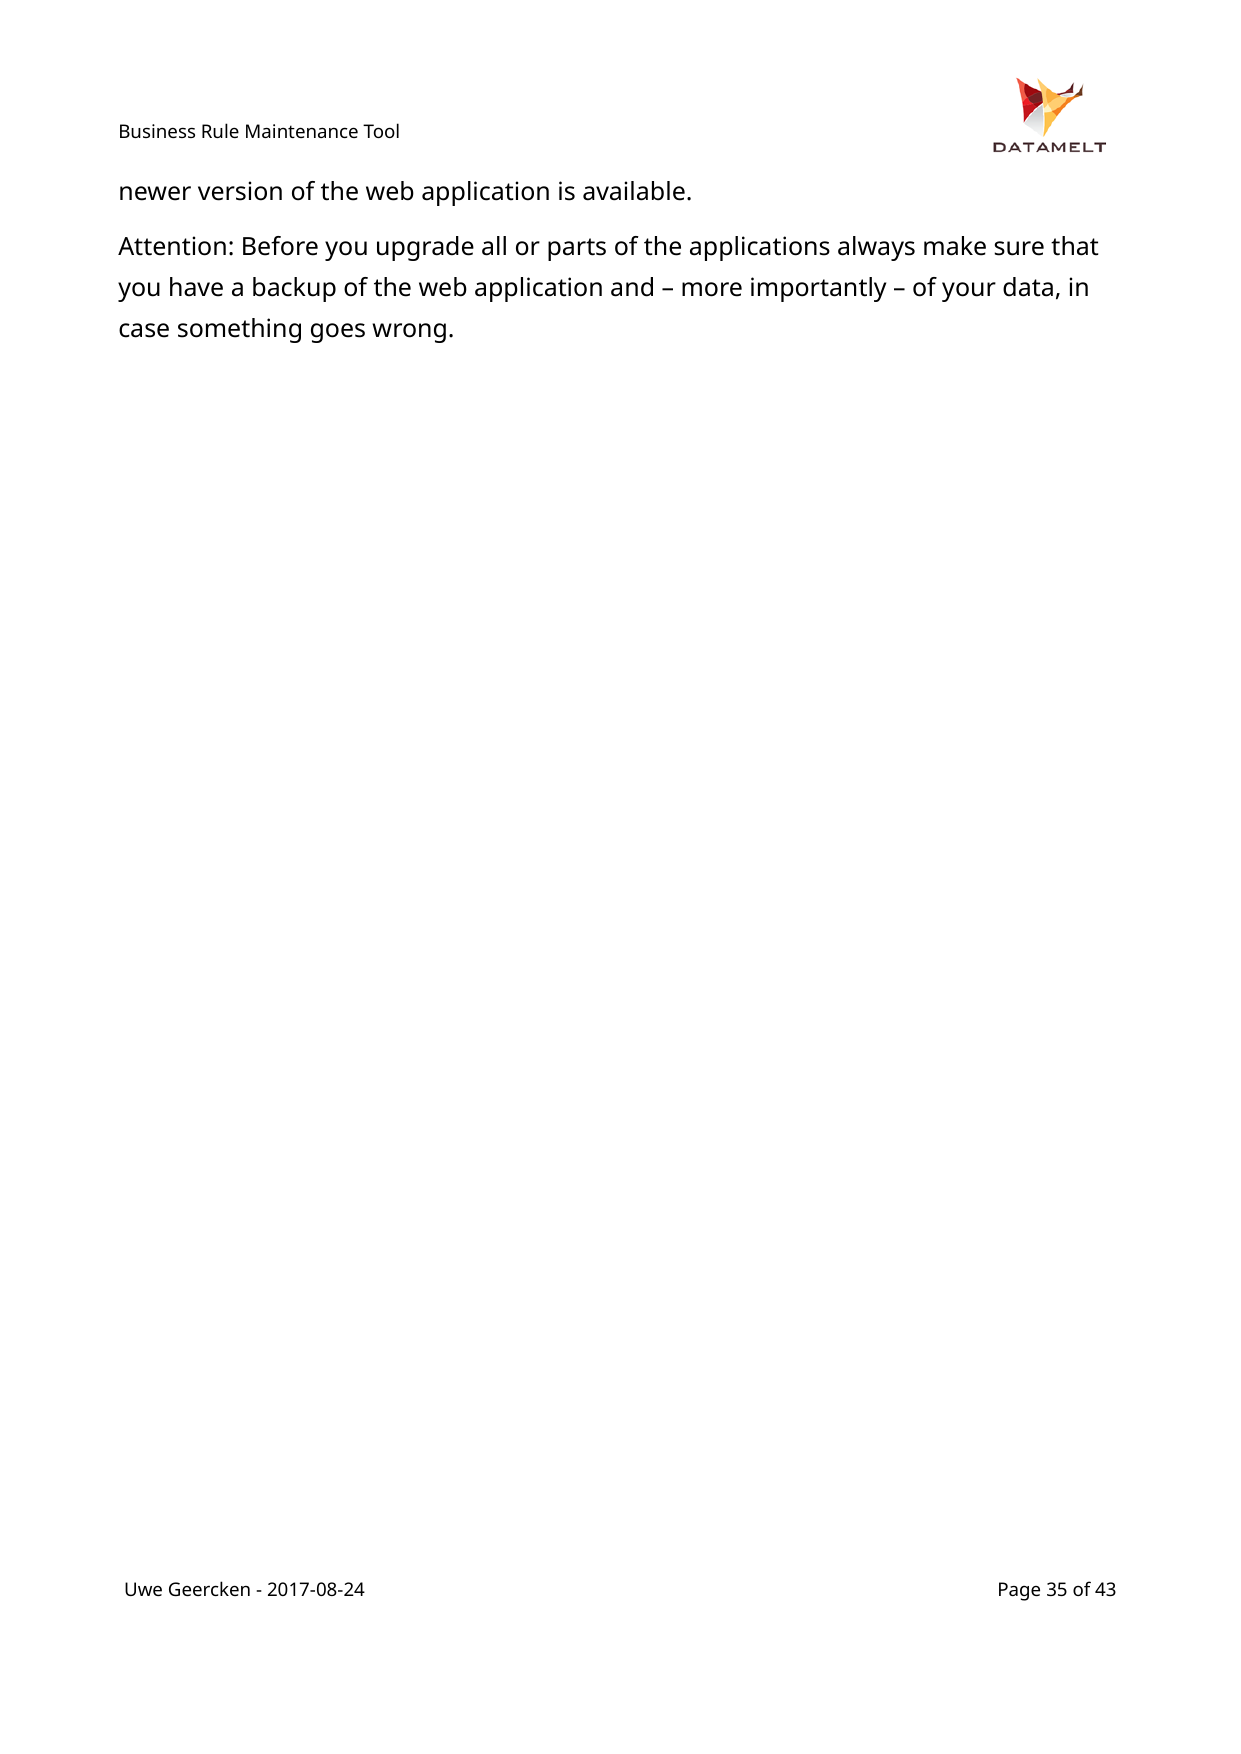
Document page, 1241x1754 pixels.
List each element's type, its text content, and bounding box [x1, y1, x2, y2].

text Attention: Before you upgrade all or parts of the applications always make sure that you have a backup of the web application and – more importantly – of your data, in case something goes wrong. [118, 228, 1122, 344]
text newer version of the web application is available. [118, 173, 1122, 207]
picture [992, 69, 1107, 160]
